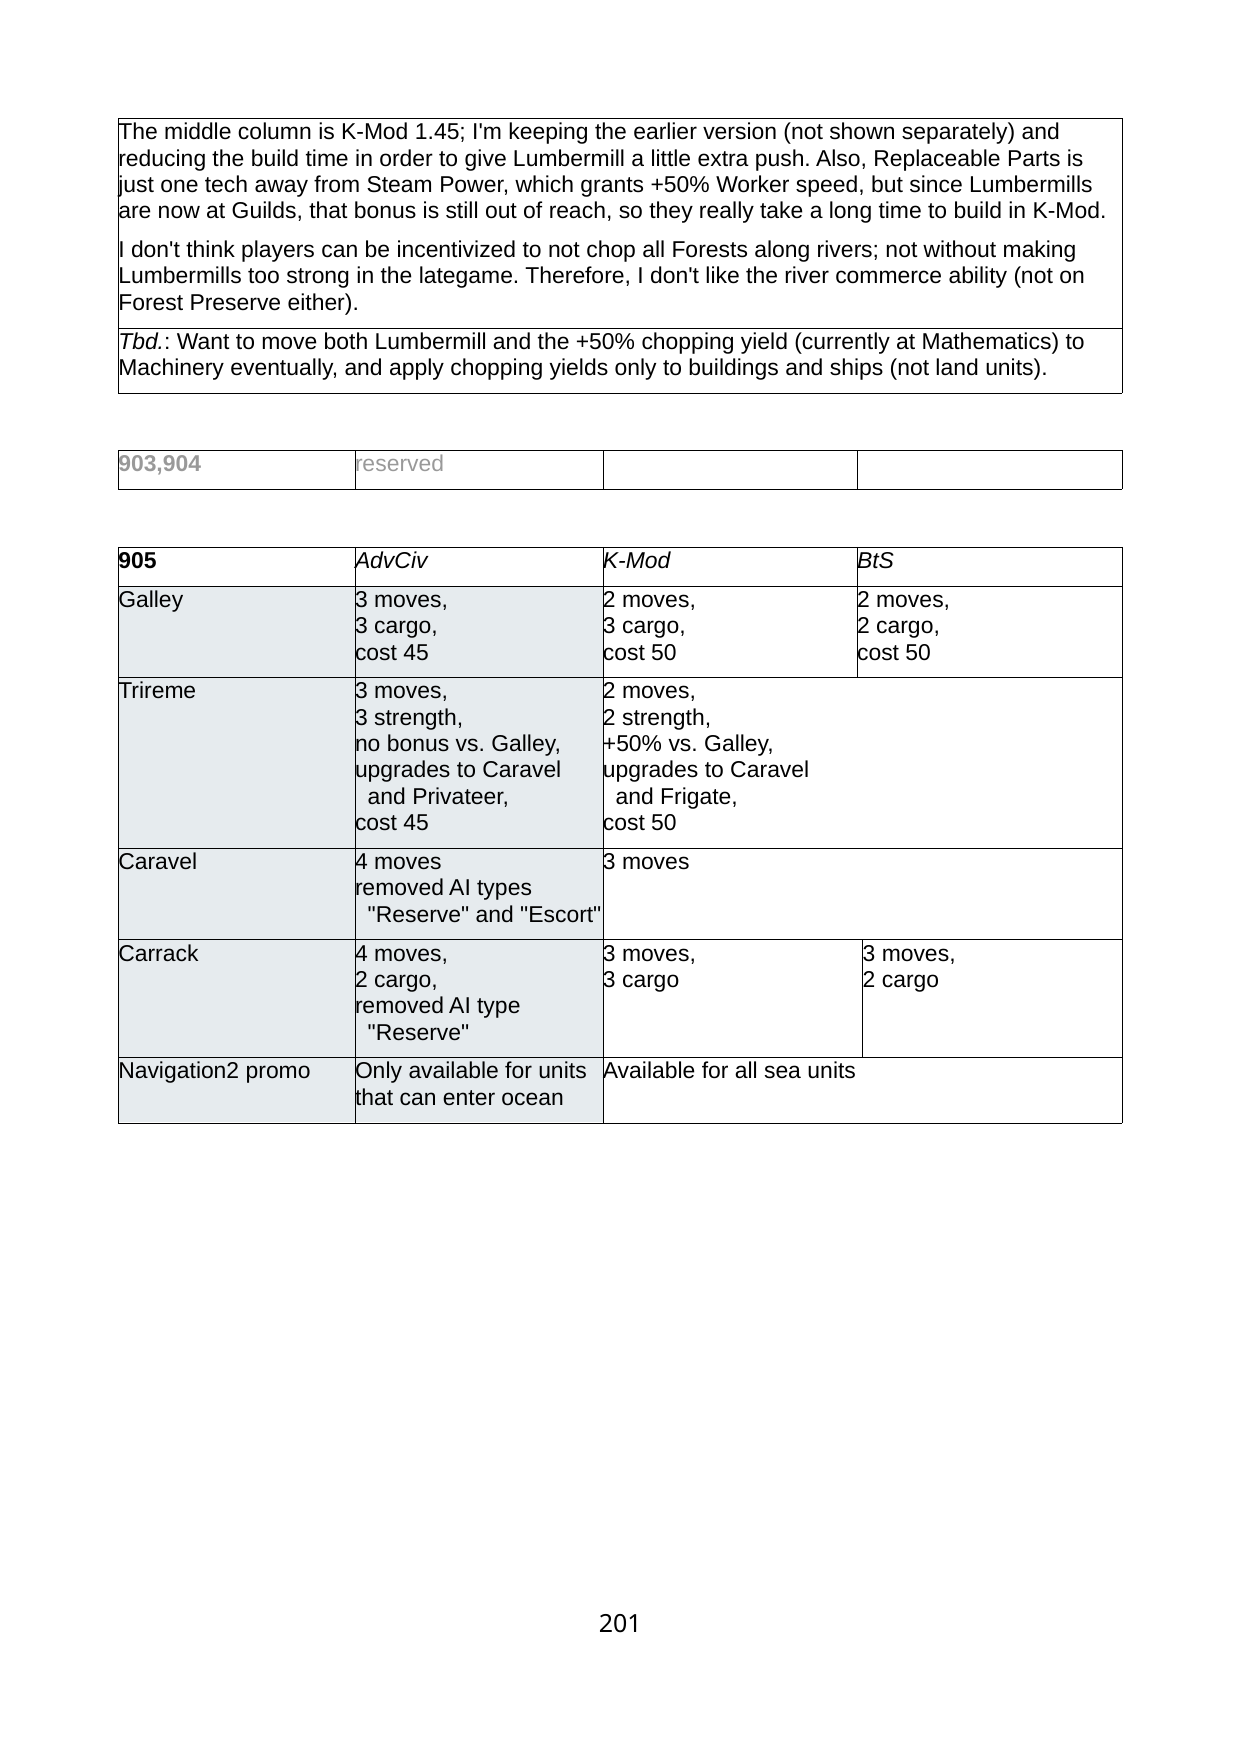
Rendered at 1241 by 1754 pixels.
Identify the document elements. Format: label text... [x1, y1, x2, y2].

table_cell 3 moves, 3 cargo [604, 940, 862, 1057]
table_cell 3 moves, 3 strength, no bonus vs. Galley, upgrades to Caravel and Privateer, cost 45 [356, 678, 603, 848]
table_cell Tbd.: Want to move both Lumbermill and the +50% chopping yield (currently at Mathematics) to Machinery eventually, and apply chopping yields only to buildings and ships (not land units). [119, 329, 1122, 393]
table_cell Trireme [119, 678, 355, 848]
table_cell Navigation2 promo [119, 1058, 355, 1122]
table_cell 4 moves removed AI types "Reserve" and "Escort" [356, 849, 603, 939]
table_cell 4 moves, 2 cargo, removed AI type "Reserve" [356, 940, 603, 1057]
table_cell 3 moves [604, 849, 1122, 939]
table_header 903,904 [119, 451, 355, 489]
table_header 905 [119, 548, 355, 586]
table_cell Galley [119, 587, 355, 677]
table_cell Only available for units that can enter ocean [356, 1058, 603, 1122]
table_cell The middle column is K-Mod 1.45; I'm keeping the earlier version (not shown separately) and reducing the build time in order to give Lumbermill a little extra push. Also, Replaceable Parts is just one tech away from Steam Power, which grants +50% Worker speed, but since Lumbermills are now at Guilds, that bonus is still out of reach, so they really take a long time to build in K-Mod. I don't think players can be incentivized to not chop all Forests along rivers; not without making Lumbermills too strong in the lategame. Therefore, I don't like the river commerce ability (not on Forest Preserve either). [119, 119, 1122, 327]
table_header K-Mod [604, 548, 857, 586]
table_cell 3 moves, 3 cargo, cost 45 [356, 587, 603, 677]
table_cell Available for all sea units [604, 1058, 1122, 1122]
table_cell 3 moves, 2 cargo [863, 940, 1122, 1057]
table_cell 2 moves, 3 cargo, cost 50 [604, 587, 857, 677]
table_header BtS [858, 548, 1122, 586]
table_cell 2 moves, 2 cargo, cost 50 [858, 587, 1122, 677]
table_header reserved [356, 451, 603, 489]
table_header [858, 451, 1122, 489]
table_cell Caravel [119, 849, 355, 939]
table_cell Carrack [119, 940, 355, 1057]
table_header [604, 451, 857, 489]
table_cell 2 moves, 2 strength, +50% vs. Galley, upgrades to Caravel and Frigate, cost 50 [604, 678, 1122, 848]
table_header AdvCiv [356, 548, 603, 586]
